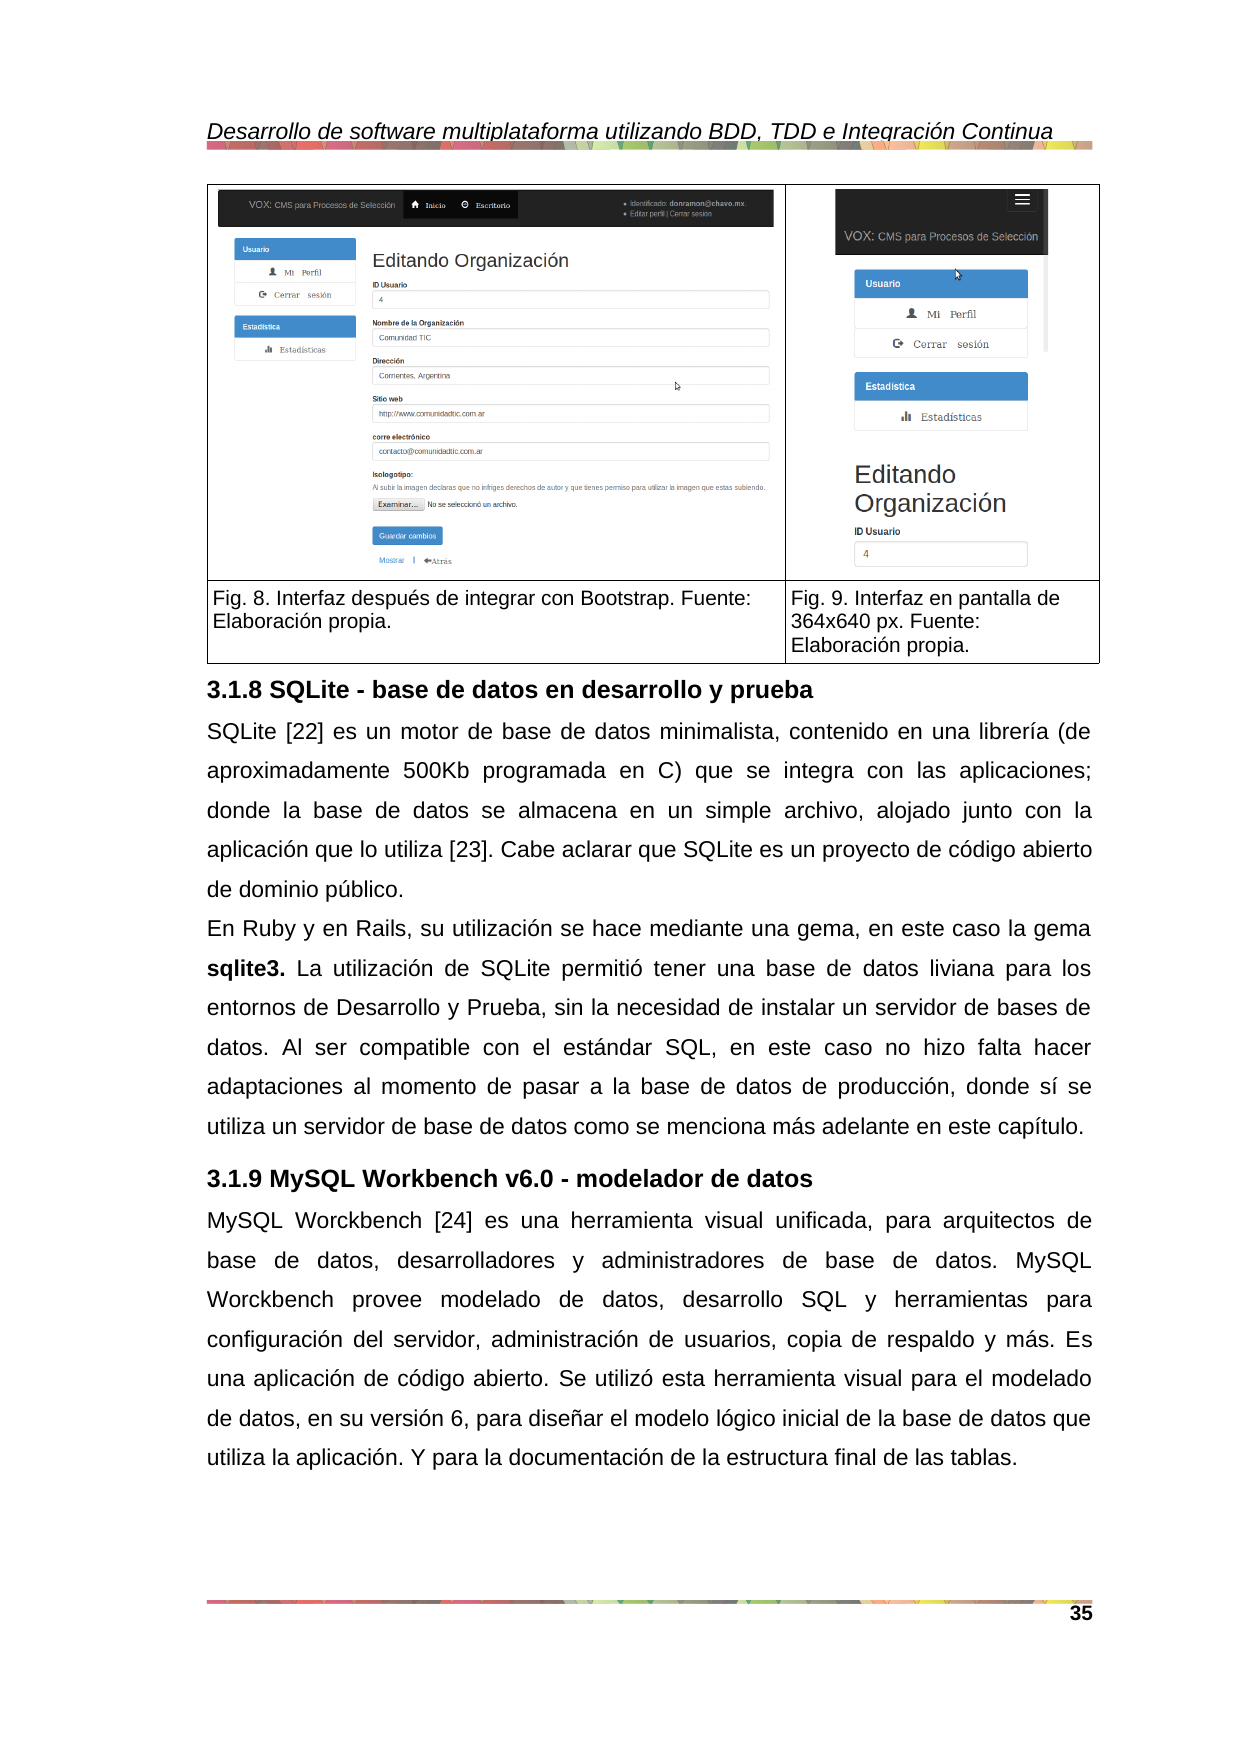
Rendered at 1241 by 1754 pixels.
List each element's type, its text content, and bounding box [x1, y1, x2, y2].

list 3.1.9 MySQL Workbench v6.0 - modelador de datos [207, 1164, 1093, 1193]
picture [218, 189, 774, 569]
table_cell Fig. 9. Interfaz en pantalla de 364x640 px. Fuente: Elaboración propia. [786, 581, 1099, 663]
text SQLite [22] es un motor de base de datos minimalista, contenido en una librería (de aproximadamente 500Kb programada en C) que se integra con las aplicaciones; donde la base de datos se almacena en un simple archivo, alojado junto con la aplicación que lo utiliza [23]. Cabe aclarar que SQLite es un proyecto de código abierto de dominio público. [207, 718, 1093, 902]
table_cell Fig. 8. Interfaz después de integrar con Bootstrap. Fuente: Elaboración propia. [208, 581, 785, 663]
text MySQL Worckbench [24] es una herramienta visual unificada, para arquitectos de base de datos, desarrolladores y administradores de base de datos. MySQL Worckbench provee modelado de datos, desarrollo SQL y herramientas para configuración del servidor, administración de usuarios, copia de respaldo y más. Es una aplicación de código abierto. Se utilizó esta herramienta visual para el modelado de datos, en su versión 6, para diseñar el modelo lógico inicial de la base de datos que utiliza la aplicación. Y para la documentación de la estructura final de las tablas. [207, 1207, 1093, 1470]
list 3.1.8 SQLite - base de datos en desarrollo y prueba [207, 675, 1093, 703]
table_header [208, 185, 785, 579]
table_header [786, 185, 1099, 579]
text En Ruby y en Rails, su utilización se hace mediante una gema, en este caso la gema sqlite3. La utilización de SQLite permitió tener una base de datos liviana para los entornos de Desarrollo y Prueba, sin la necesidad de instalar un servidor de bases de datos. Al ser compatible con el estándar SQL, en este caso no hizo falta hacer adaptaciones al momento de pasar a la base de datos de producción, donde sí se utiliza un servidor de base de datos como se menciona más adelante en este capítulo. [207, 915, 1093, 1139]
picture [835, 189, 1049, 568]
